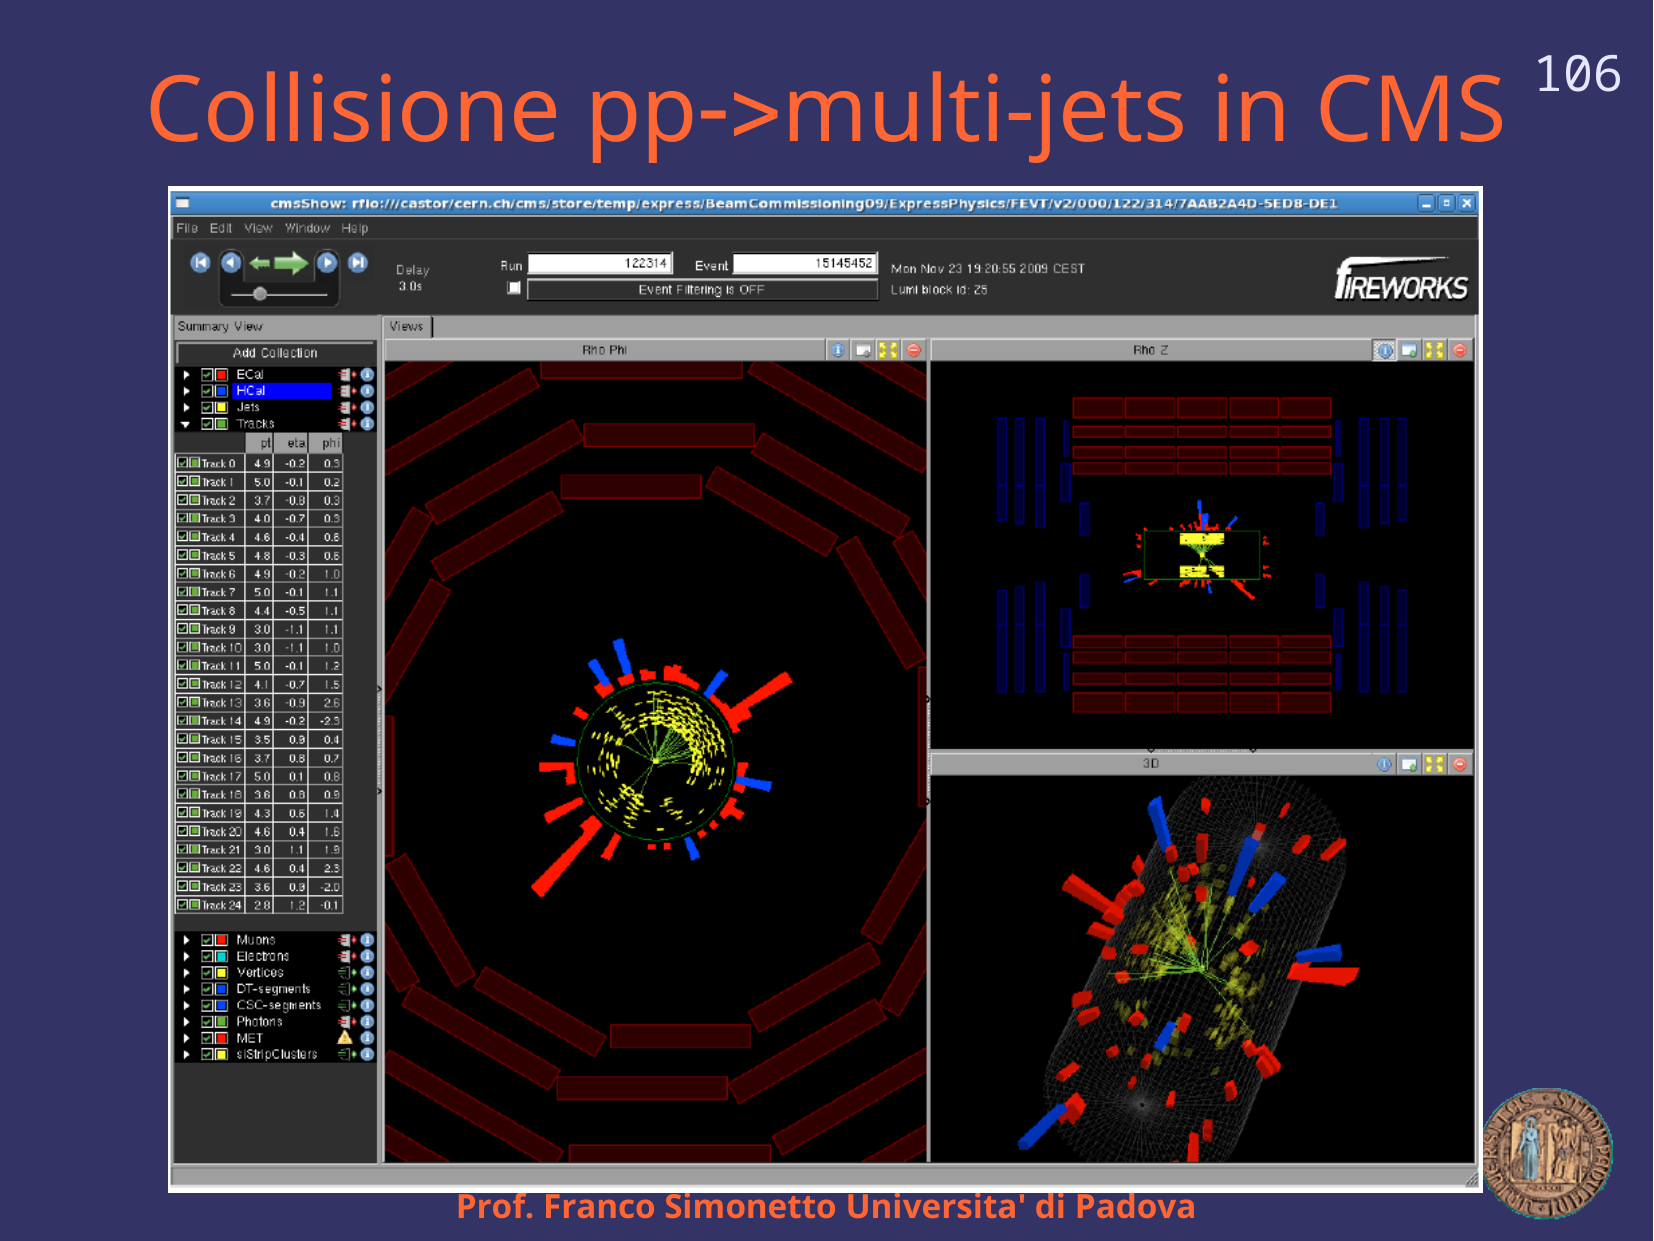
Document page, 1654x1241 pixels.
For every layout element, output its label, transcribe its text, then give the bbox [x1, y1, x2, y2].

picture [168, 186, 1613, 1221]
title Collisione pp->multi-jets in CMS [82, 43, 1571, 168]
